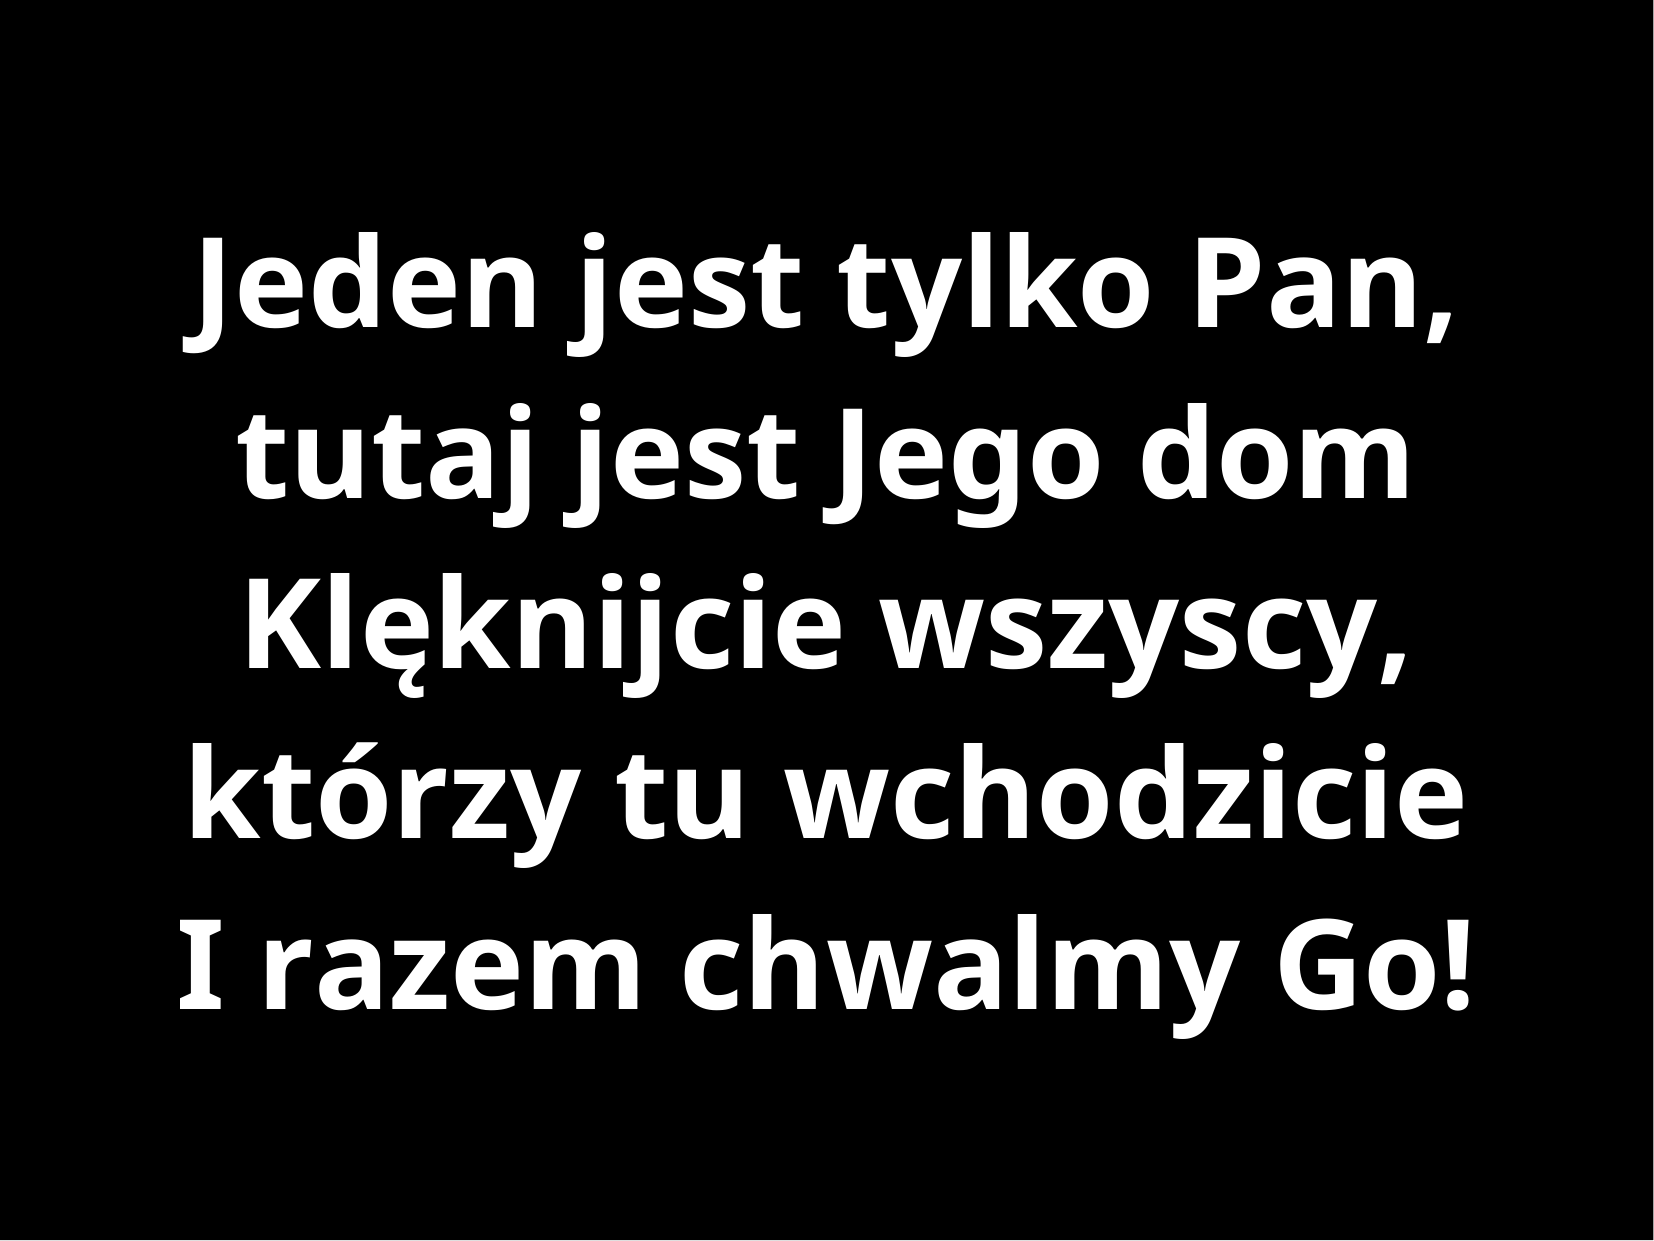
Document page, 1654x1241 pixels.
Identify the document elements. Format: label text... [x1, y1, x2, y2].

title Jeden jest tylko Pan, tutaj jest Jego dom Klęknijcie wszyscy, którzy tu wchodzicie I razem chwalmy Go! [0, 0, 1654, 1241]
